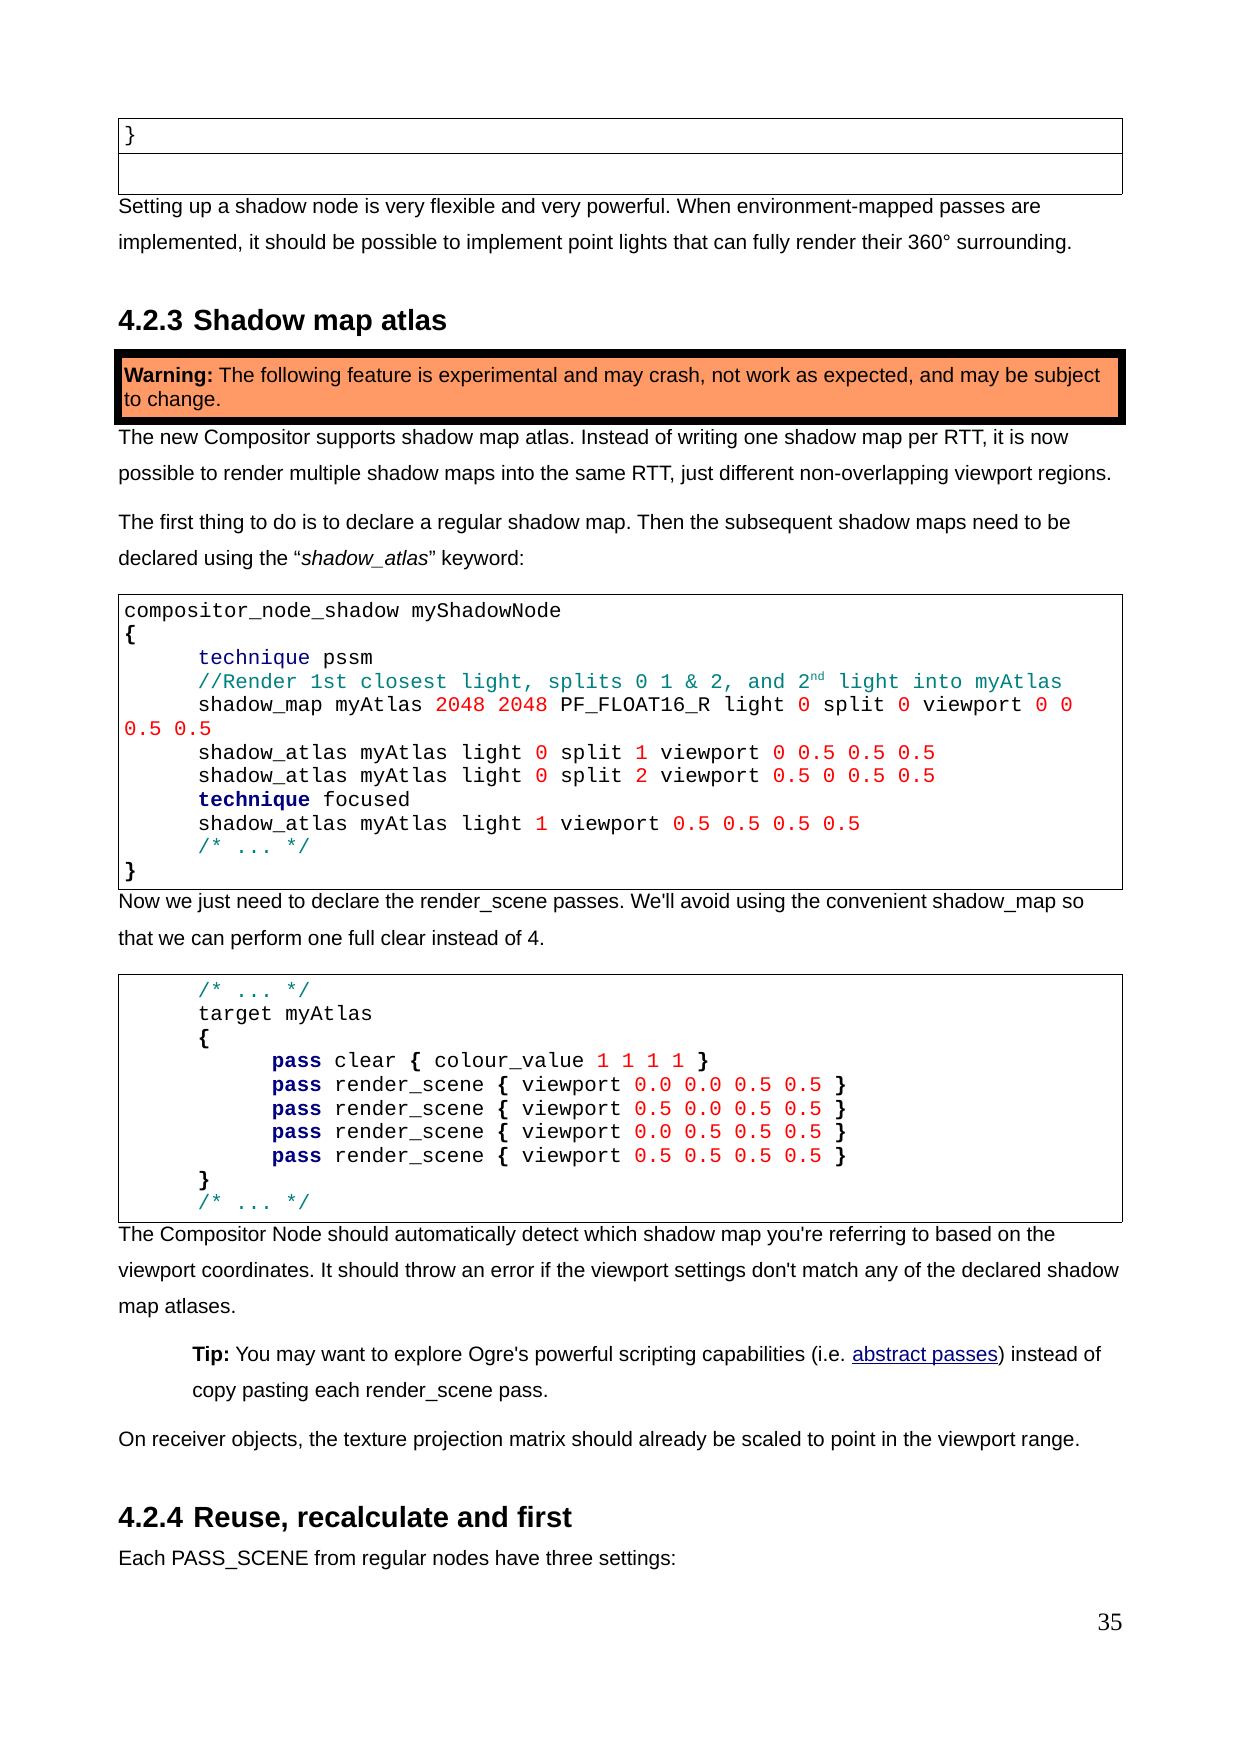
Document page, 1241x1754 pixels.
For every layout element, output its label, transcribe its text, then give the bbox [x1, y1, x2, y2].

text Now we just need to declare the render_scene passes. We'll avoid using the convenient shadow_map so that we can perform one full clear instead of 4. [118, 890, 1122, 949]
text The Compositor Node should automatically detect which shadow map you're referring to based on the viewport coordinates. It should throw an error if the viewport settings don't match any of the declared shadow map atlases. [118, 1223, 1122, 1318]
table_cell [119, 154, 1122, 194]
text On receiver objects, the texture projection matrix should already be scaled to point in the viewport range. [118, 1427, 1122, 1451]
text The first thing to do is to declare a regular shadow map. Then the subsequent shadow maps need to be declared using the “shadow_atlas” keyword: [118, 509, 1122, 569]
table_header /* ... */ target myAtlas { pass clear { colour_value 1 1 1 1 } pass render_scene { viewport 0.0 0.0 0.5 0.5 } pass render_scene { viewport 0.5 0.0 0.5 0.5 } pass render_scene { viewport 0.0 0.5 0.5 0.5 } pass render_scene { viewport 0.5 0.5 0.5 0.5 } } /* ... */ [119, 975, 1122, 1222]
table_header Warning: The following feature is experimental and may crash, not work as expected, and may be subject to change. [122, 358, 1118, 417]
text Tip: You may want to explore Ogre's powerful scripting capabilities (i.e. abstract passes) instead of copy pasting each render_scene pass. [118, 1342, 1122, 1402]
text Setting up a shadow node is very flexible and very powerful. When environment-mapped passes are implemented, it should be possible to implement point lights that can fully render their 360° surrounding. [118, 195, 1122, 254]
table_header compositor_node_shadow myShadowNode { technique pssm //Render 1st closest light, splits 0 1 & 2, and 2nd light into myAtlas shadow_map myAtlas 2048 2048 PF_FLOAT16_R light 0 split 0 viewport 0 0 0.5 0.5 shadow_atlas myAtlas light 0 split 1 viewport 0 0.5 0.5 0.5 shadow_atlas myAtlas light 0 split 2 viewport 0.5 0 0.5 0.5 technique focused shadow_atlas myAtlas light 1 viewport 0.5 0.5 0.5 0.5 /* ... */ } [119, 595, 1122, 889]
subtitle Reuse, recalculate and first [118, 1500, 1122, 1533]
text Each PASS_SCENE from regular nodes have three settings: [118, 1546, 1122, 1570]
table_header } [119, 119, 1122, 153]
text The new Compositor supports shadow map atlas. Instead of writing one shadow map per RTT, it is now possible to render multiple shadow maps into the same RTT, just different non-overlapping viewport regions. [118, 425, 1122, 485]
subtitle Shadow map atlas [118, 303, 1122, 337]
